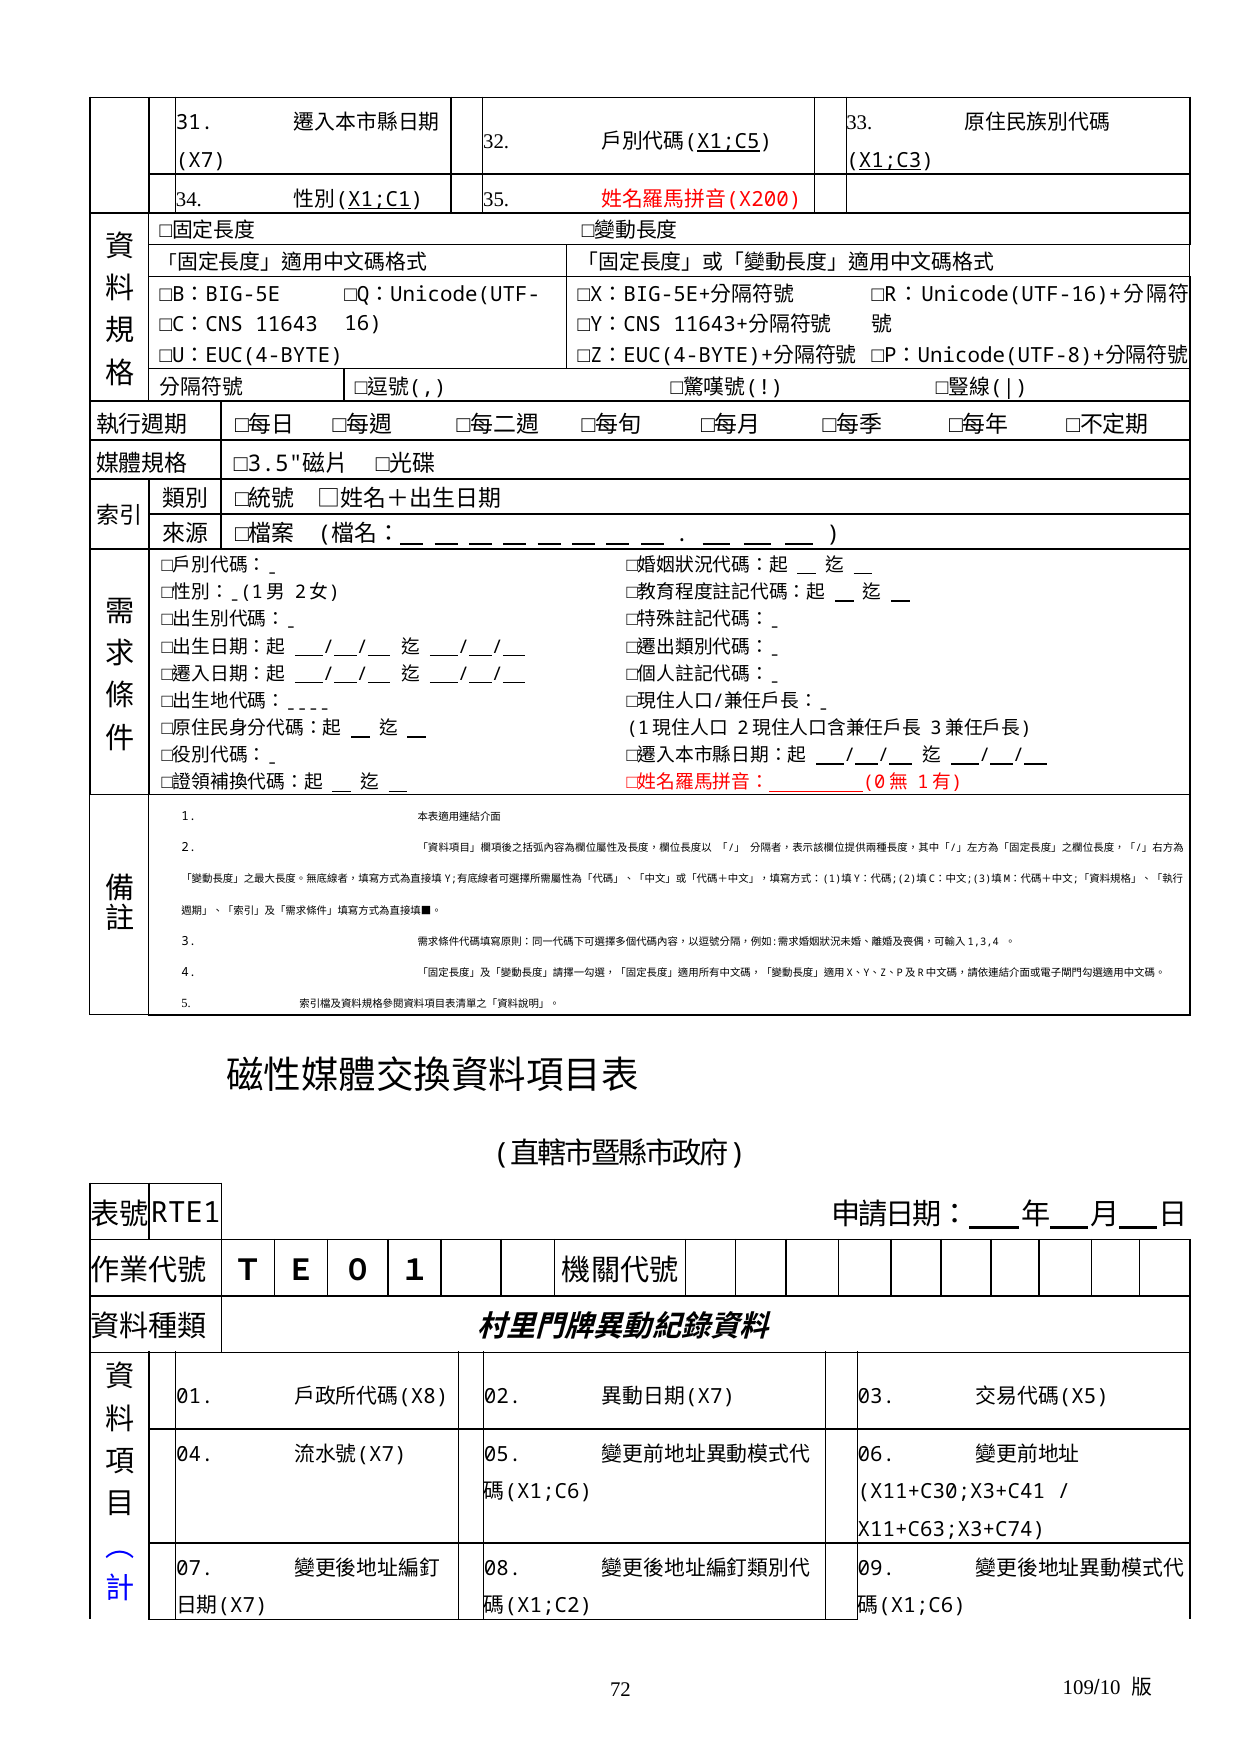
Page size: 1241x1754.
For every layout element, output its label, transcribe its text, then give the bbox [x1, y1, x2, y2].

table_cell □戶別代碼：ˍ □性別：ˍ(1男 2女) □出生別代碼：ˍ □出生日期：起 / / 迄 / / □遷入日期：起 / / 迄 / / □出生地代碼：ˍˍˍˍ □原住民身分代碼：起 迄 □役別代碼：ˍ □證領補換代碼：起 迄 [150, 550, 626, 794]
table_cell ０ [328, 1240, 387, 1295]
table_cell □逗號(,) [345, 369, 660, 400]
table_cell □X：BIG-5E+分隔符號 □Y：CNS 11643+分隔符號 □Z：EUC(4-BYTE)+分隔符號 [567, 277, 871, 368]
table_cell 「固定長度」適用中文碼格式 [149, 245, 566, 276]
table_cell 媒體規格 [91, 441, 220, 478]
table_cell [452, 98, 482, 173]
table_cell [826, 1544, 857, 1619]
table_cell 備註 [90, 795, 148, 1014]
table_cell [839, 1240, 890, 1295]
table_cell □R：Unicode(UTF-16)+分隔符號 □P：Unicode(UTF-8)+分隔符號 [871, 277, 1189, 368]
table_cell □驚嘆號(!) [660, 369, 925, 400]
text (直轄市暨縣市政府) [89, 1103, 1152, 1170]
table_cell 原住民族別代碼(X1;C3) [847, 98, 1189, 173]
table_cell 變更前地址(X11+C30;X3+C41 / X11+C63;X3+C74) [858, 1430, 1189, 1542]
table_cell 遷入本市縣日期(X7) [176, 98, 450, 173]
table_cell Ｔ [222, 1240, 274, 1295]
table_cell [942, 1240, 990, 1295]
table_cell 村里門牌異動紀錄資料 [222, 1297, 1189, 1351]
table_cell [892, 1240, 940, 1295]
table_cell [736, 1240, 785, 1295]
table_cell 戶政所代碼(X8) [176, 1353, 458, 1428]
table_cell 分隔符號 [149, 369, 343, 400]
table_cell 來源 [150, 515, 220, 548]
table_cell １ [389, 1240, 440, 1295]
table_header 表號 [91, 1184, 148, 1239]
table_cell 姓名羅馬拼音(X200) [483, 175, 814, 212]
table_cell 變更後地址編釘類別代碼(X1;C2) [484, 1544, 825, 1619]
table_cell □每日 [222, 402, 332, 439]
table_cell □每週 [333, 402, 456, 439]
table_cell [787, 1240, 838, 1295]
table_cell 資料項目︵計 項︶ [91, 1353, 148, 1619]
table_cell □每年 [949, 402, 1066, 439]
table_cell [826, 1430, 857, 1542]
table_cell [750, 441, 1078, 478]
table_cell 異動日期(X7) [484, 1353, 825, 1428]
table_cell [1092, 1240, 1139, 1295]
table_cell 索引 [91, 480, 148, 548]
table_cell □每季 [823, 402, 949, 439]
table_cell [150, 175, 175, 212]
table_cell □每二週 [456, 402, 581, 439]
table_cell □Q：Unicode(UTF-16) [344, 277, 566, 368]
table_cell 類別 [150, 480, 220, 513]
table_cell □每旬 [581, 402, 701, 439]
table_cell 資料種類 [91, 1297, 221, 1351]
table_cell □固定長度 [149, 214, 571, 244]
table_cell □不定期 [1066, 402, 1189, 439]
table_cell 流水號(X7) [176, 1430, 458, 1542]
table_cell [1140, 1240, 1189, 1295]
table_cell [992, 1240, 1038, 1295]
table_cell 變更前地址異動模式代碼(X1;C6) [484, 1430, 825, 1542]
table_cell 交易代碼(X5) [858, 1353, 1189, 1428]
table_cell [459, 1544, 483, 1619]
table_cell [815, 98, 846, 173]
table_cell [150, 98, 175, 173]
table_cell Ｅ [275, 1240, 327, 1295]
table_cell □檔案 (檔名： . ) [222, 515, 1189, 548]
table_cell [1079, 441, 1189, 478]
table_cell [815, 175, 846, 212]
table_cell 變更後地址異動模式代碼(X1;C6) [858, 1544, 1189, 1619]
table_cell □統號 □姓名＋出生日期 [222, 480, 1189, 513]
table_cell 作業代號 [91, 1240, 221, 1295]
table_cell [150, 1353, 175, 1428]
table_cell [91, 98, 148, 212]
table_cell 「固定長度」或「變動長度」適用中文碼格式 [567, 245, 1189, 276]
table_cell 性別(X1;C1) [176, 175, 450, 212]
table_cell 本表適用連結介面 「資料項目」欄項後之括弧內容為欄位屬性及長度，欄位長度以 「/」 分隔者，表示該欄位提供兩種長度，其中「/」左方為「固定長度」之欄位長度，「/」右方為「變動長度」之最大長度。無底線者，填寫方式為直接填Y;有底線者可選擇所需屬性為「代碼」、「中文」或「代碼＋中文」，填寫方式：(1)填Y：代碼;(2)填C：中文;(3)填M：代碼＋中文;「資料規格」、「執行週期」、「索引」及「需求條件」填寫方式為直接填■。 需求條件代碼填寫原則：同一代碼下可選擇多個代碼內容，以逗號分隔，例如:需求婚姻狀況未婚、離婚及喪偶，可輸入1,3,4 。 「固定長度」及「變動長度」請擇一勾選，「固定長度」適用所有中文碼，「變動長度」適用X、Y、Z、P及R中文碼，請依連結介面或電子閘門勾選適用中文碼。 索引檔及資料規格參閱資料項目表清單之「資料說明」。 [149, 795, 1189, 1014]
table_cell 戶別代碼(X1;C5) [483, 98, 814, 173]
table_cell [502, 1240, 554, 1295]
table_cell □3.5"磁片 [222, 441, 376, 478]
table_header RTE1 [150, 1184, 221, 1239]
table_header 申請日期： 年 月 日 [222, 1183, 1190, 1239]
table_cell 變更後地址編釘日期(X7) [176, 1544, 458, 1619]
table_cell □每月 [701, 402, 822, 439]
table_cell [847, 175, 1189, 212]
table_cell [686, 1240, 735, 1295]
table_cell □光碟 [376, 441, 750, 478]
table_cell [442, 1240, 500, 1295]
table_cell [459, 1353, 483, 1428]
table_cell [459, 1430, 483, 1542]
table_cell 機關代號 [555, 1240, 685, 1295]
table_cell 資料規格 [91, 214, 148, 400]
table_cell [1040, 1240, 1091, 1295]
table_cell [452, 175, 482, 212]
table_cell 執行週期 [91, 402, 220, 439]
table_cell □B：BIG-5E □C：CNS 11643 □U：EUC(4-BYTE) [149, 277, 344, 368]
table_cell □婚姻狀況代碼：起 迄 □教育程度註記代碼：起 迄 □特殊註記代碼：ˍ □遷出類別代碼：ˍ □個人註記代碼：ˍ □現住人口/兼任戶長：ˍ (1現住人口 2現住人口含兼任戶長 3兼任戶長) □遷入本市縣日期：起 / / 迄 / / □姓名羅馬拼音： (0無 1有) [626, 550, 1189, 794]
table_cell [150, 1430, 175, 1542]
table_cell 需求條件 [91, 550, 148, 794]
table_cell [826, 1353, 857, 1428]
table_cell [150, 1544, 175, 1619]
table_cell □變動長度 [571, 214, 1189, 244]
table_cell □豎線(|) [925, 369, 1189, 400]
table_header 磁性媒體交換資料項目表 [89, 1033, 776, 1091]
